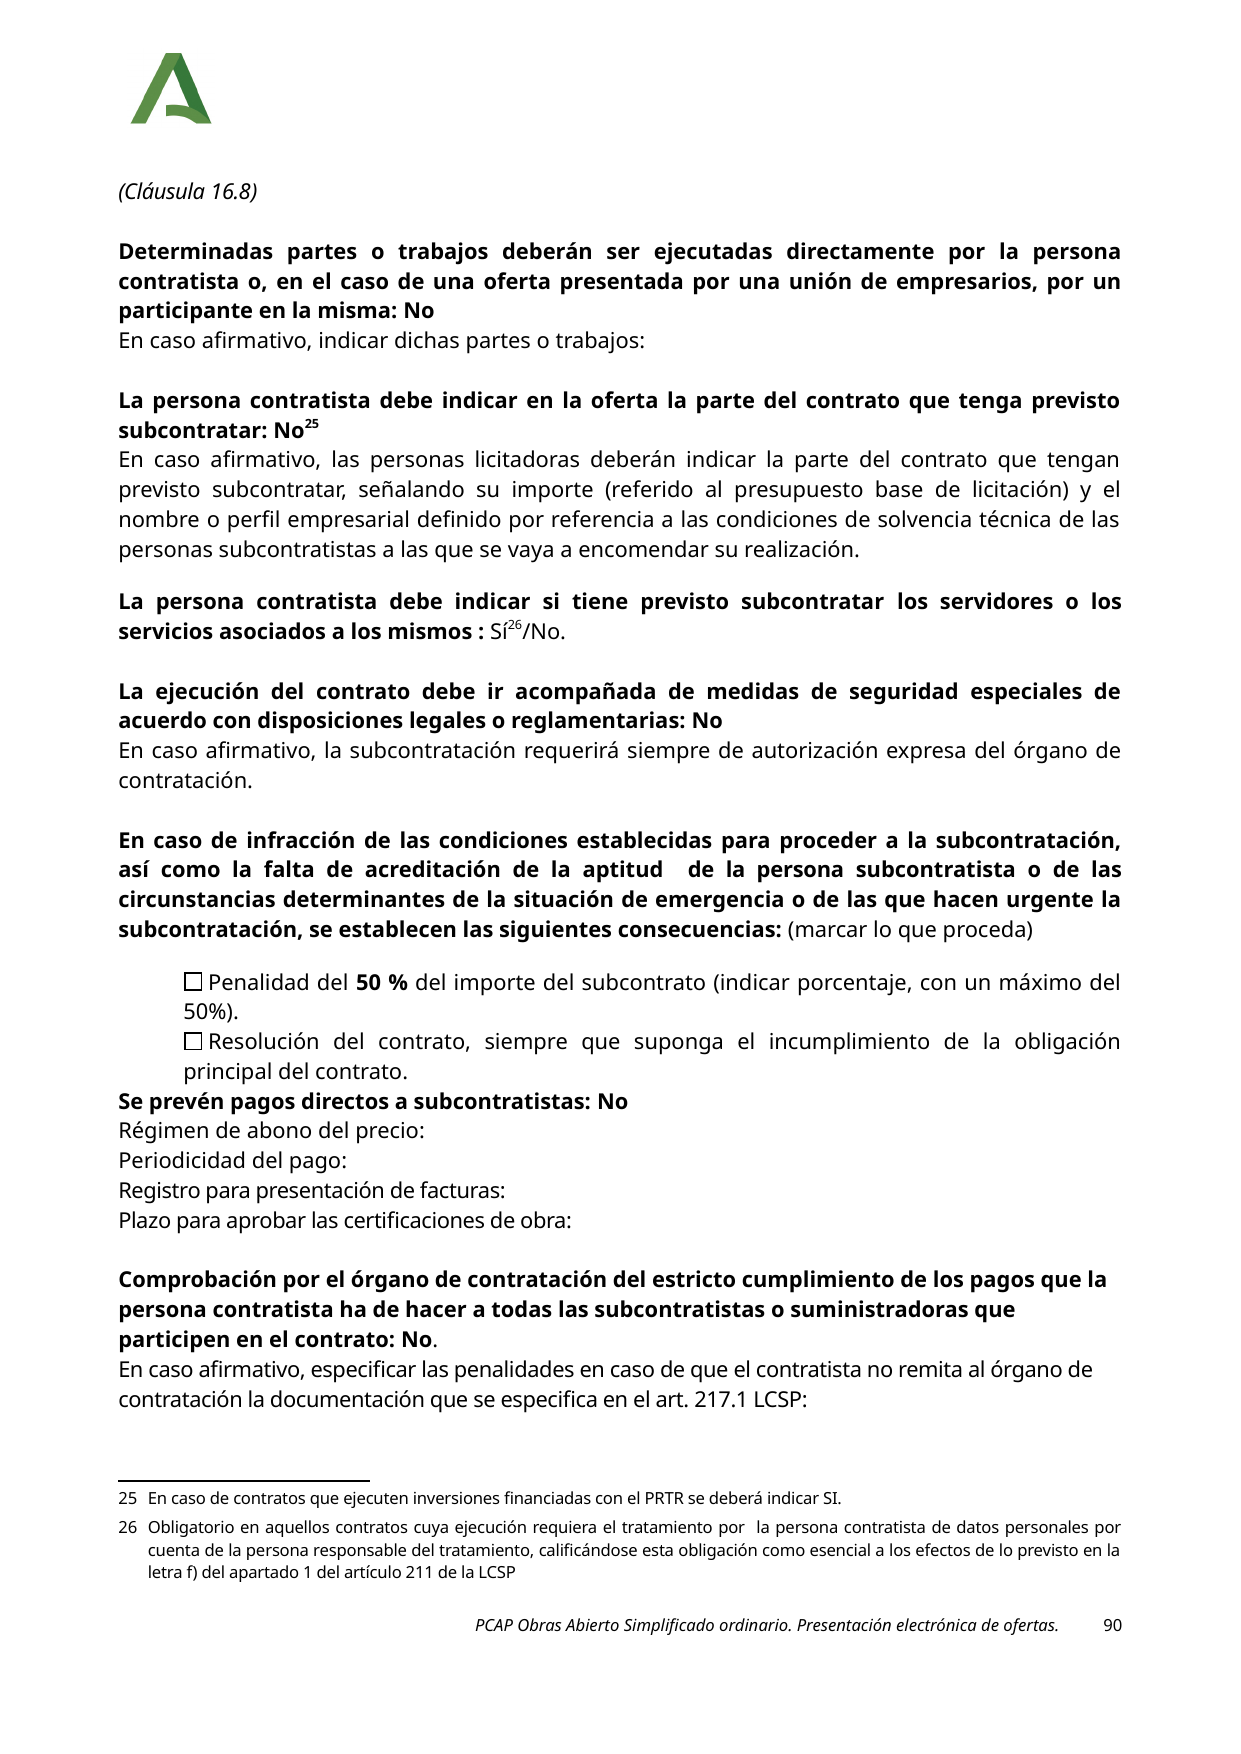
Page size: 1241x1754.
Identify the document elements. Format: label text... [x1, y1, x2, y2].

text En caso afirmativo, las personas licitadoras deberán indicar la parte del contrato que tengan previsto subcontratar, señalando su importe (referido al presupuesto base de licitación) y el nombre o perfil empresarial definido por referencia a las condiciones de solvencia técnica de las personas subcontratistas a las que se vaya a encomendar su realización. [118, 444, 1122, 564]
text (Cláusula 16.8) [118, 176, 1122, 206]
text En caso afirmativo, indicar dichas partes o trabajos: [118, 325, 1122, 355]
text En caso afirmativo, la subcontratación requerirá siempre de autorización expresa del órgano de contratación. [118, 735, 1122, 795]
text Penalidad del 50 % del importe del subcontrato (indicar porcentaje, con un máximo del 50%). [183, 967, 1122, 1026]
text La persona contratista debe indicar en la oferta la parte del contrato que tenga previsto subcontratar: No [118, 385, 1122, 444]
text En caso de contratos que ejecuten inversiones financiadas con el PRTR se deberá indicar SI. [118, 1487, 1122, 1509]
text Comprobación por el órgano de contratación del estricto cumplimiento de los pagos que la persona contratista ha de hacer a todas las subcontratistas o suministradoras que participen en el contrato: No. [118, 1264, 1122, 1354]
picture [127, 48, 216, 128]
text Resolución del contrato, siempre que suponga el incumplimiento de la obligación principal del contrato. [183, 1026, 1122, 1086]
text La ejecución del contrato debe ir acompañada de medidas de seguridad especiales de acuerdo con disposiciones legales o reglamentarias: No [118, 676, 1122, 735]
text Plazo para aprobar las certificaciones de obra: [118, 1205, 1122, 1235]
text Registro para presentación de facturas: [118, 1175, 1122, 1205]
text Periodicidad del pago: [118, 1145, 1122, 1175]
text Régimen de abono del precio: [118, 1116, 1122, 1145]
text En caso de infracción de las condiciones establecidas para proceder a la subcontratación, así como la falta de acreditación de la aptitud de la persona subcontratista o de las circunstancias determinantes de la situación de emergencia o de las que hacen urgente la subcontratación, se establecen las siguientes consecuencias: (marcar lo que proceda) [118, 825, 1122, 944]
text Se prevén pagos directos a subcontratistas: No [118, 1086, 1122, 1116]
text En caso afirmativo, especificar las penalidades en caso de que el contratista no remita al órgano de contratación la documentación que se especifica en el art. 217.1 LCSP: [118, 1354, 1122, 1413]
text La persona contratista debe indicar si tiene previsto subcontratar los servidores o los servicios asociados a los mismos : Sí/No. [118, 586, 1122, 646]
text Determinadas partes o trabajos deberán ser ejecutadas directamente por la persona contratista o, en el caso de una oferta presentada por una unión de empresarios, por un participante en la misma: No [118, 236, 1122, 325]
text Obligatorio en aquellos contratos cuya ejecución requiera el tratamiento por la persona contratista de datos personales por cuenta de la persona responsable del tratamiento, calificándose esta obligación como esencial a los efectos de lo previsto en la letra f) del apartado 1 del artículo 211 de la LCSP [118, 1516, 1122, 1584]
